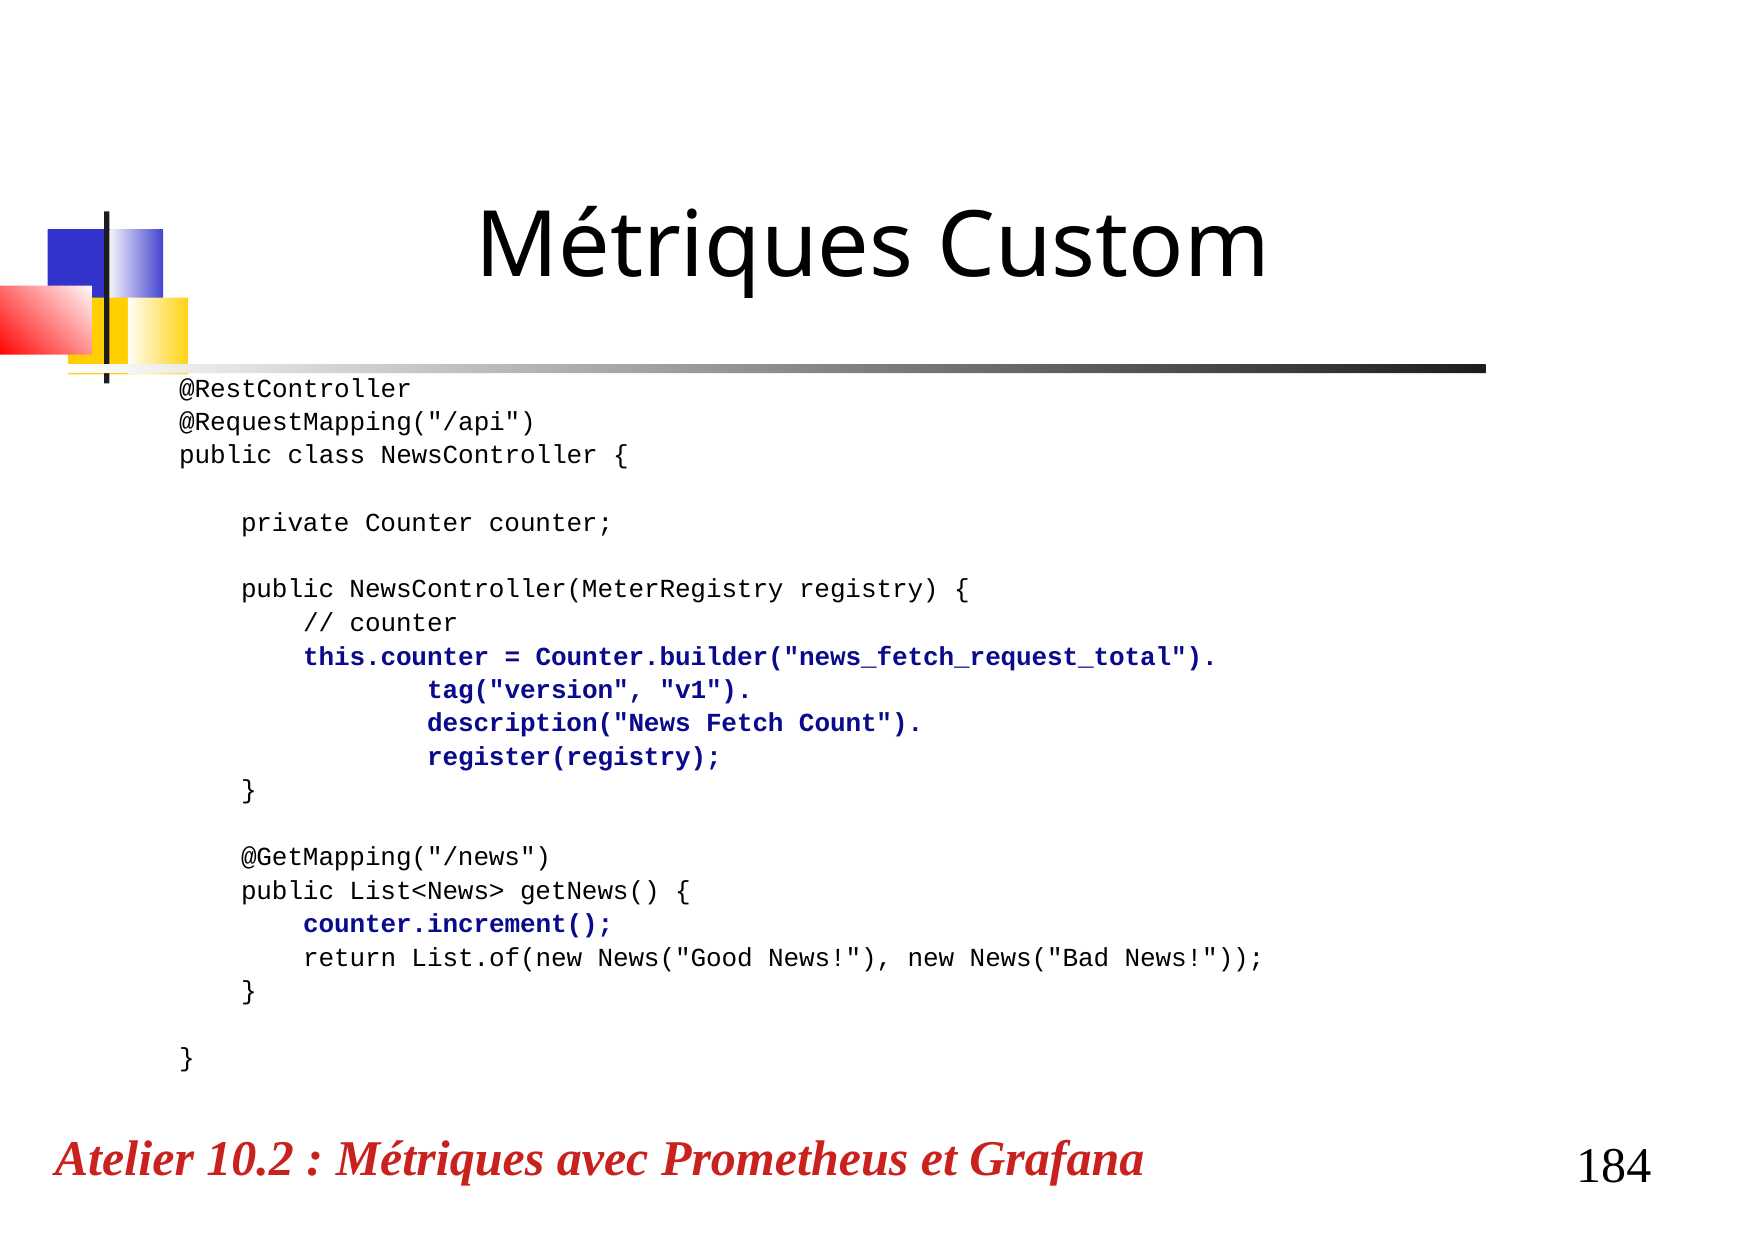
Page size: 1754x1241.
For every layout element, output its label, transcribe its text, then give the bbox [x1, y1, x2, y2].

text_box Atelier 10.2 : Métriques avec Prometheus et Grafana [40, 1122, 1161, 1194]
title Métriques Custom [179, 139, 1567, 351]
list @RestController @RequestMapping("/api") public class NewsController { private Counter counter; public NewsController(MeterRegistry registry) { // counter this.counter = Counter.builder("news_fetch_request_total"). tag("version", "v1"). description("News Fetch Count"). register(registry); } @GetMapping("/news") public List<News> getNews() { counter.increment(); return List.of(new News("Good News!"), new News("Bad News!")); } } [179, 371, 1567, 1091]
